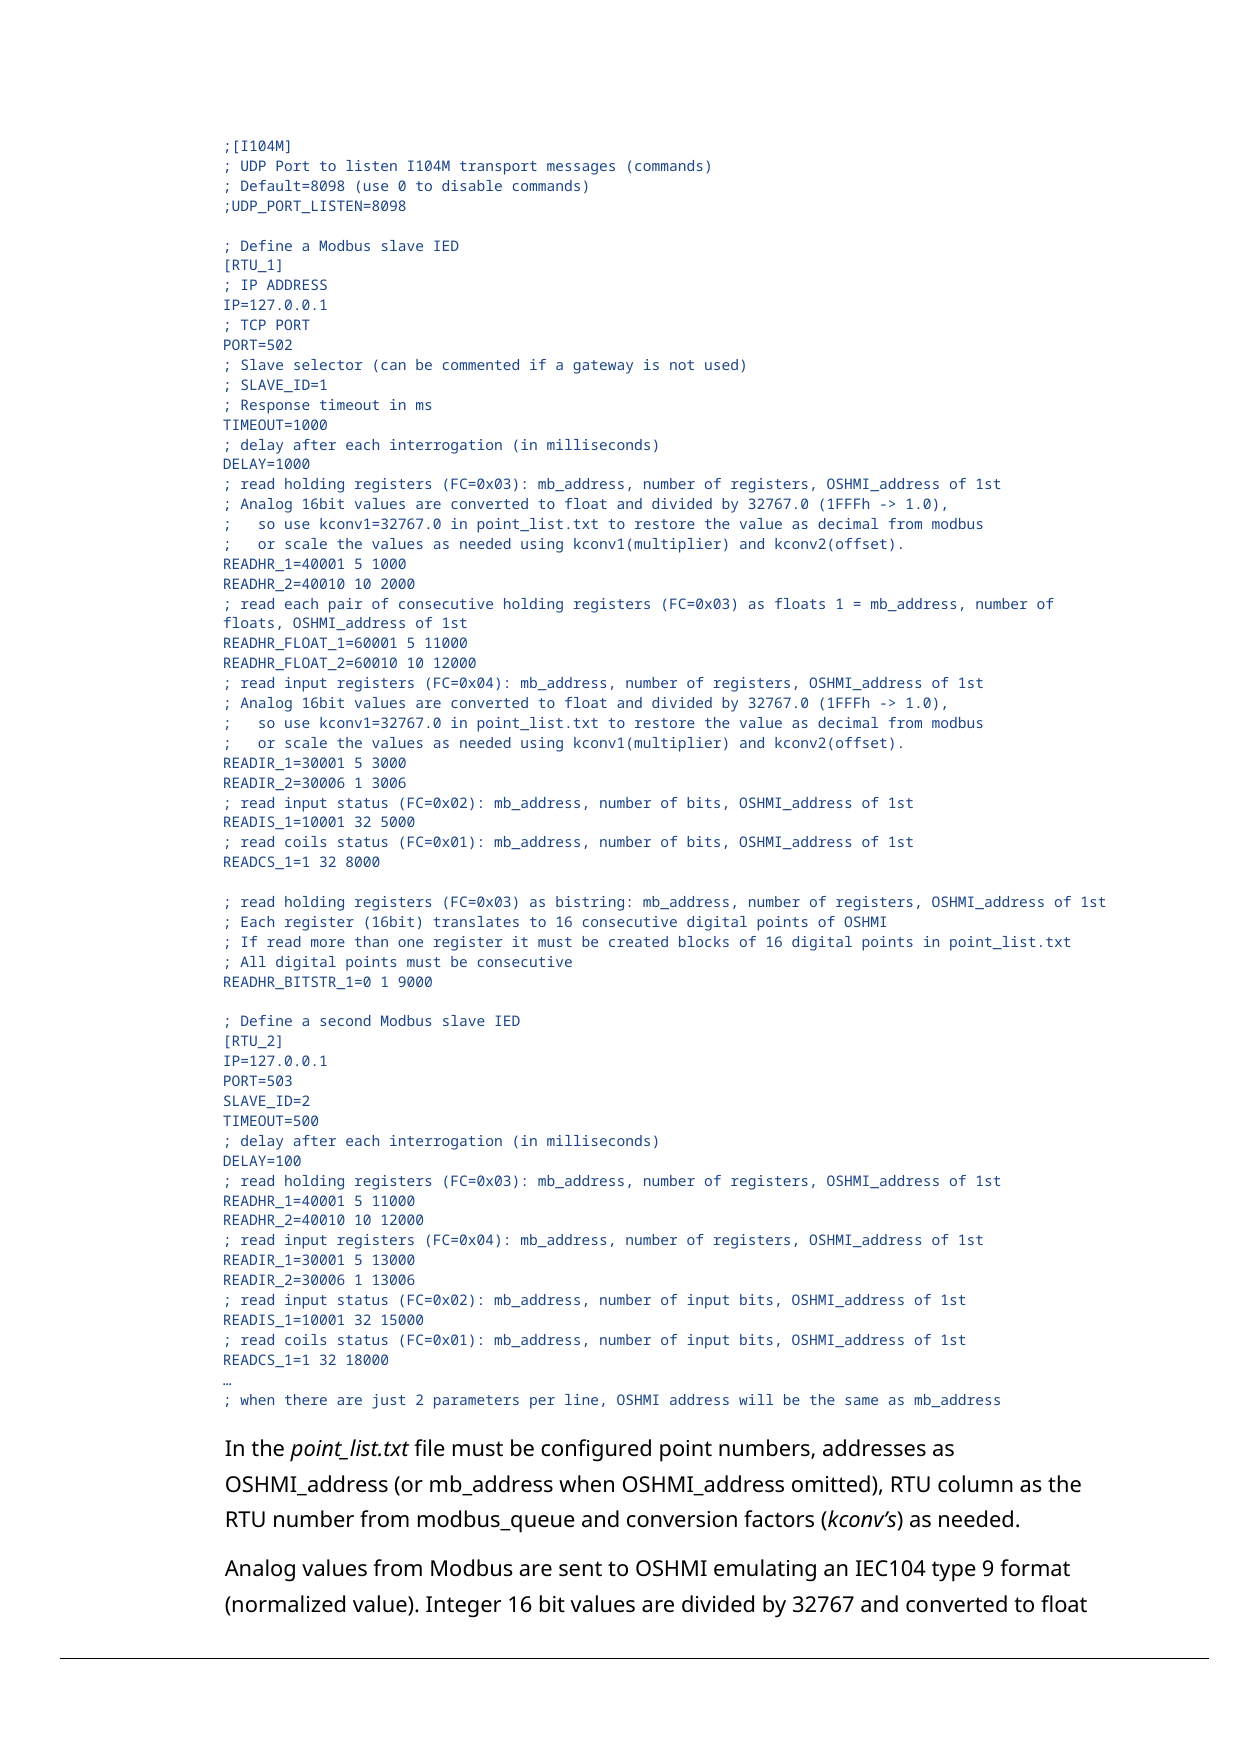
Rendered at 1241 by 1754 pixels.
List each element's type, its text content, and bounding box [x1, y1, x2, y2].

text ; read input registers (FC=0x04): mb_address, number of registers, OSHMI_address of 1st [223, 673, 1122, 693]
text TIMEOUT=500 [223, 1111, 1122, 1131]
text ; read holding registers (FC=0x03): mb_address, number of registers, OSHMI_address of 1st [223, 474, 1122, 494]
text READHR_FLOAT_2=60010 10 12000 [223, 653, 1122, 673]
text ; Response timeout in ms [223, 394, 1122, 414]
text READHR_2=40010 10 12000 [223, 1210, 1122, 1230]
text ;[I104M] [223, 136, 1122, 156]
text IP=127.0.0.1 [223, 1051, 1122, 1071]
text READIS_1=10001 32 5000 [223, 812, 1122, 832]
text ; Default=8098 (use 0 to disable commands) [223, 176, 1122, 196]
text ; when there are just 2 parameters per line, OSHMI address will be the same as mb_address [223, 1389, 1122, 1409]
text ; delay after each interrogation (in milliseconds) [223, 1131, 1122, 1151]
text ; Analog 16bit values are converted to float and divided by 32767.0 (1FFFh -> 1.0), [223, 494, 1122, 514]
text ; If read more than one register it must be created blocks of 16 digital points in point_list.txt [223, 932, 1122, 952]
text ; Slave selector (can be commented if a gateway is not used) [223, 355, 1122, 374]
text ;UDP_PORT_LISTEN=8098 [223, 196, 1122, 215]
text READHR_1=40001 5 11000 [223, 1190, 1122, 1210]
text [RTU_2] [223, 1031, 1122, 1051]
text SLAVE_ID=2 [223, 1091, 1122, 1111]
text DELAY=100 [223, 1151, 1122, 1170]
text ; or scale the values as needed using kconv1(multiplier) and kconv2(offset). [223, 733, 1122, 753]
text ; so use kconv1=32767.0 in point_list.txt to restore the value as decimal from modbus [223, 514, 1122, 534]
text READIS_1=10001 32 15000 [223, 1310, 1122, 1329]
text ; Define a Modbus slave IED [223, 235, 1122, 255]
text ; delay after each interrogation (in milliseconds) [223, 434, 1122, 454]
text ; or scale the values as needed using kconv1(multiplier) and kconv2(offset). [223, 534, 1122, 554]
text Analog values from Modbus are sent to OSHMI emulating an IEC104 type 9 format (normalized value). Integer 16 bit values are divided by 32767 and converted to float [224, 1553, 1122, 1618]
text ; read each pair of consecutive holding registers (FC=0x03) as floats 1 = mb_address, number of floats, OSHMI_address of 1st [223, 593, 1122, 633]
text READIR_2=30006 1 3006 [223, 772, 1122, 792]
text ; read holding registers (FC=0x03): mb_address, number of registers, OSHMI_address of 1st [223, 1170, 1122, 1190]
text ; read coils status (FC=0x01): mb_address, number of bits, OSHMI_address of 1st [223, 832, 1122, 852]
text TIMEOUT=1000 [223, 414, 1122, 434]
text READCS_1=1 32 18000 [223, 1349, 1122, 1369]
text READHR_2=40010 10 2000 [223, 573, 1122, 593]
text … [223, 1369, 1122, 1389]
text READIR_2=30006 1 13006 [223, 1270, 1122, 1290]
text READCS_1=1 32 8000 [223, 852, 1122, 872]
text ; read input status (FC=0x02): mb_address, number of input bits, OSHMI_address of 1st [223, 1290, 1122, 1310]
text IP=127.0.0.1 [223, 295, 1122, 315]
text PORT=503 [223, 1071, 1122, 1091]
text ; UDP Port to listen I104M transport messages (commands) [223, 156, 1122, 176]
text ; so use kconv1=32767.0 in point_list.txt to restore the value as decimal from modbus [223, 713, 1122, 733]
text ; All digital points must be consecutive [223, 952, 1122, 971]
text ; SLAVE_ID=1 [223, 374, 1122, 394]
text ; read input status (FC=0x02): mb_address, number of bits, OSHMI_address of 1st [223, 792, 1122, 812]
text DELAY=1000 [223, 454, 1122, 474]
text READIR_1=30001 5 3000 [223, 753, 1122, 772]
text ; read coils status (FC=0x01): mb_address, number of input bits, OSHMI_address of 1st [223, 1329, 1122, 1349]
text READHR_FLOAT_1=60001 5 11000 [223, 633, 1122, 653]
text READIR_1=30001 5 13000 [223, 1250, 1122, 1270]
text ; Define a second Modbus slave IED [223, 1011, 1122, 1031]
text READHR_1=40001 5 1000 [223, 554, 1122, 573]
text [RTU_1] [223, 255, 1122, 275]
text ; IP ADDRESS [223, 275, 1122, 295]
text ; TCP PORT [223, 315, 1122, 335]
text ; Analog 16bit values are converted to float and divided by 32767.0 (1FFFh -> 1.0), [223, 693, 1122, 713]
text In the point_list.txt file must be configured point numbers, addresses as OSHMI_address (or mb_address when OSHMI_address omitted), RTU column as the RTU number from modbus_queue and conversion factors (kconv’s) as needed. [224, 1433, 1122, 1534]
text ; Each register (16bit) translates to 16 consecutive digital points of OSHMI [223, 912, 1122, 932]
text ; read input registers (FC=0x04): mb_address, number of registers, OSHMI_address of 1st [223, 1230, 1122, 1250]
text READHR_BITSTR_1=0 1 9000 [223, 971, 1122, 991]
text PORT=502 [223, 335, 1122, 355]
text ; read holding registers (FC=0x03) as bistring: mb_address, number of registers, OSHMI_address of 1st [223, 892, 1122, 912]
